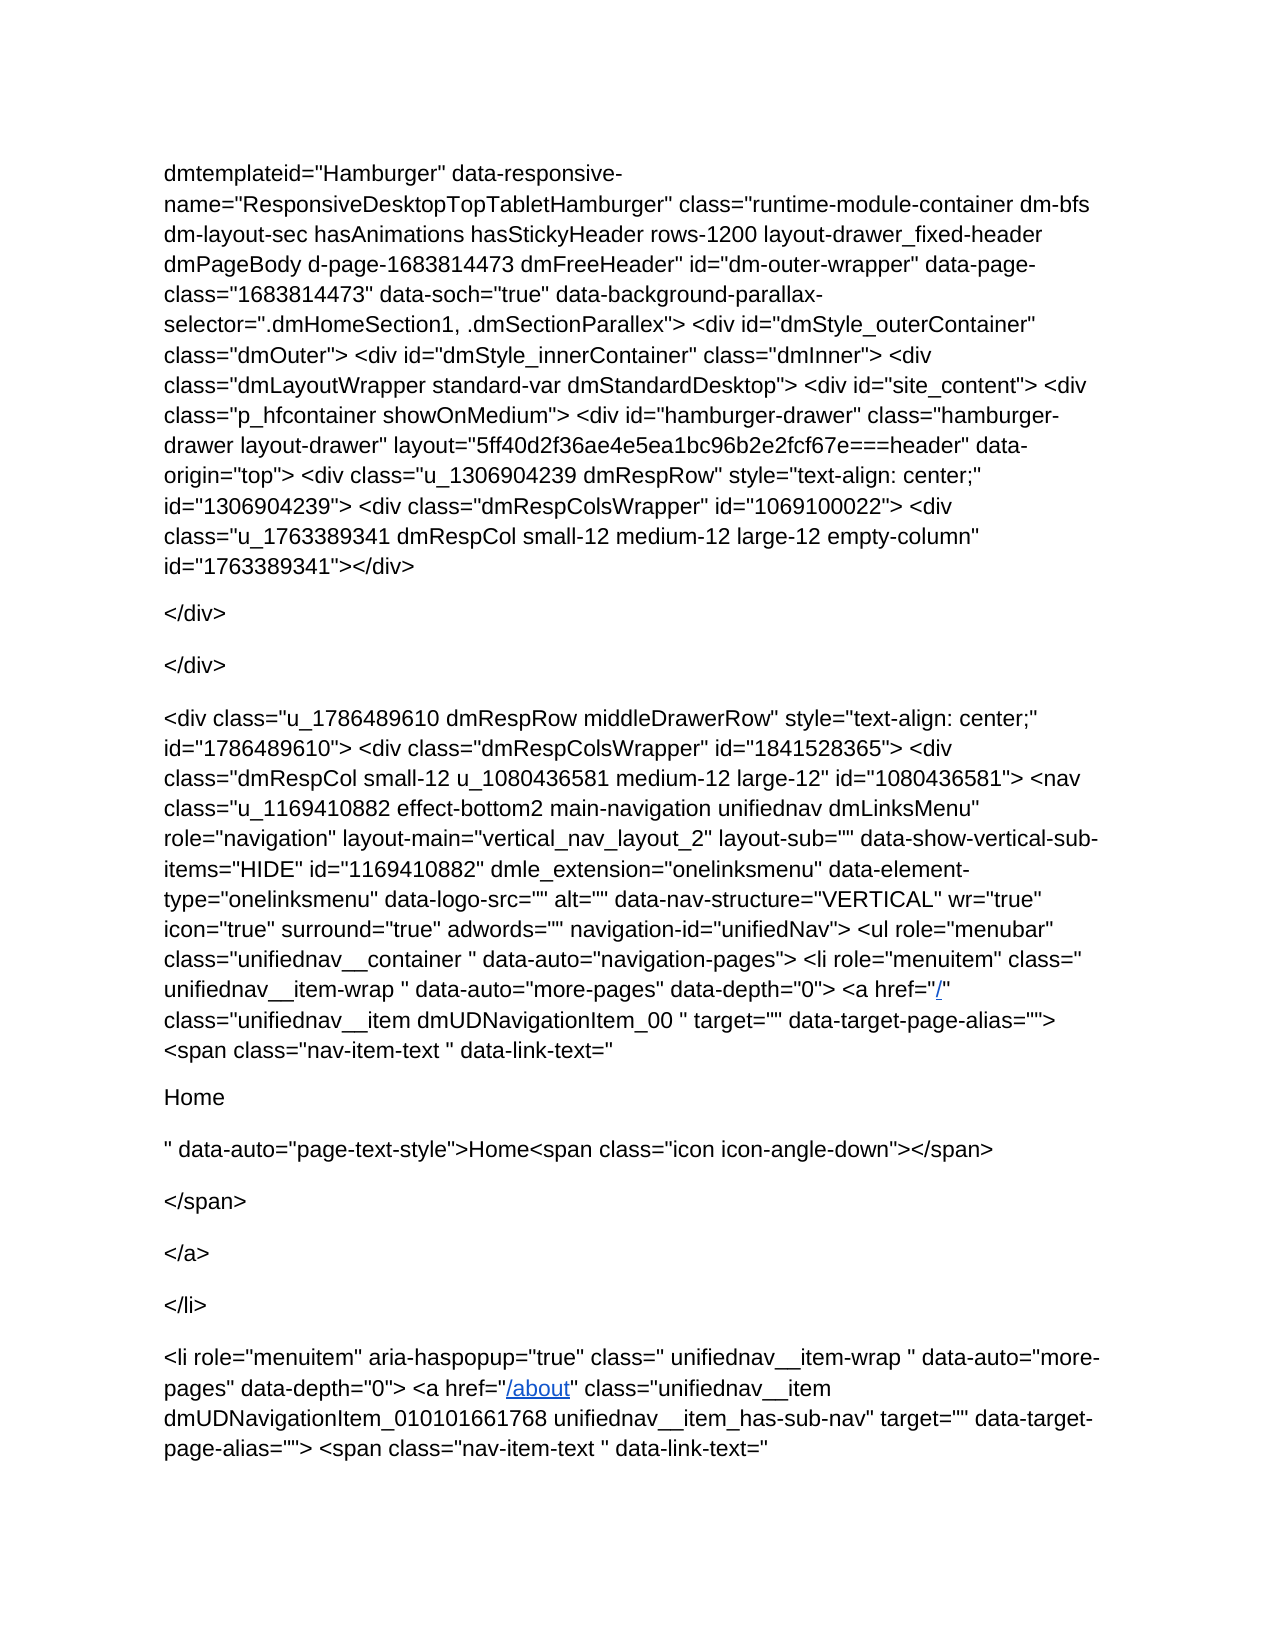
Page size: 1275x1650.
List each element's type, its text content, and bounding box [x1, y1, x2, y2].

table_cell dmtemplateid="Hamburger" data-responsive-name="ResponsiveDesktopTopTabletHamburger" class="runtime-module-container dm-bfs dm-layout-sec hasAnimations hasStickyHeader rows-1200 layout-drawer_fixed-header dmPageBody d-page-1683814473 dmFreeHeader" id="dm-outer-wrapper" data-page-class="1683814473" data-soch="true" data-background-parallax-selector=".dmHomeSection1, .dmSectionParallex"> <div id="dmStyle_outerContainer" class="dmOuter"> <div id="dmStyle_innerContainer" class="dmInner"> <div class="dmLayoutWrapper standard-var dmStandardDesktop"> <div id="site_content"> <div class="p_hfcontainer showOnMedium"> <div id="hamburger-drawer" class="hamburger-drawer layout-drawer" layout="5ff40d2f36ae4e5ea1bc96b2e2fcf67e===header" data-origin="top"> <div class="u_1306904239 dmRespRow" style="text-align: center;" id="1306904239"> <div class="dmRespColsWrapper" id="1069100022"> <div class="u_1763389341 dmRespCol small-12 medium-12 large-12 empty-column" id="1763389341"></div> [153, 150, 1125, 590]
table_cell </div> [153, 590, 1125, 642]
table_cell <li role="menuitem" aria-haspopup="true" class=" unifiednav__item-wrap " data-auto="more-pages" data-depth="0"> <a href="/about" class="unifiednav__item dmUDNavigationItem_010101661768 unifiednav__item_has-sub-nav" target="" data-target-page-alias=""> <span class="nav-item-text " data-link-text=" [153, 1334, 1125, 1472]
table_cell </li> [153, 1282, 1125, 1334]
table_cell </div> [153, 642, 1125, 694]
table_cell Home [153, 1074, 1125, 1126]
table_cell <div class="u_1786489610 dmRespRow middleDrawerRow" style="text-align: center;" id="1786489610"> <div class="dmRespColsWrapper" id="1841528365"> <div class="dmRespCol small-12 u_1080436581 medium-12 large-12" id="1080436581"> <nav class="u_1169410882 effect-bottom2 main-navigation unifiednav dmLinksMenu" role="navigation" layout-main="vertical_nav_layout_2" layout-sub="" data-show-vertical-sub-items="HIDE" id="1169410882" dmle_extension="onelinksmenu" data-element-type="onelinksmenu" data-logo-src="" alt="" data-nav-structure="VERTICAL" wr="true" icon="true" surround="true" adwords="" navigation-id="unifiedNav"> <ul role="menubar" class="unifiednav__container " data-auto="navigation-pages"> <li role="menuitem" class=" unifiednav__item-wrap " data-auto="more-pages" data-depth="0"> <a href="/" class="unifiednav__item dmUDNavigationItem_00 " target="" data-target-page-alias=""> <span class="nav-item-text " data-link-text=" [153, 694, 1125, 1073]
table_cell </span> [153, 1178, 1125, 1230]
table_cell " data-auto="page-text-style">Home<span class="icon icon-angle-down"></span> [153, 1126, 1125, 1178]
table_cell </a> [153, 1230, 1125, 1282]
